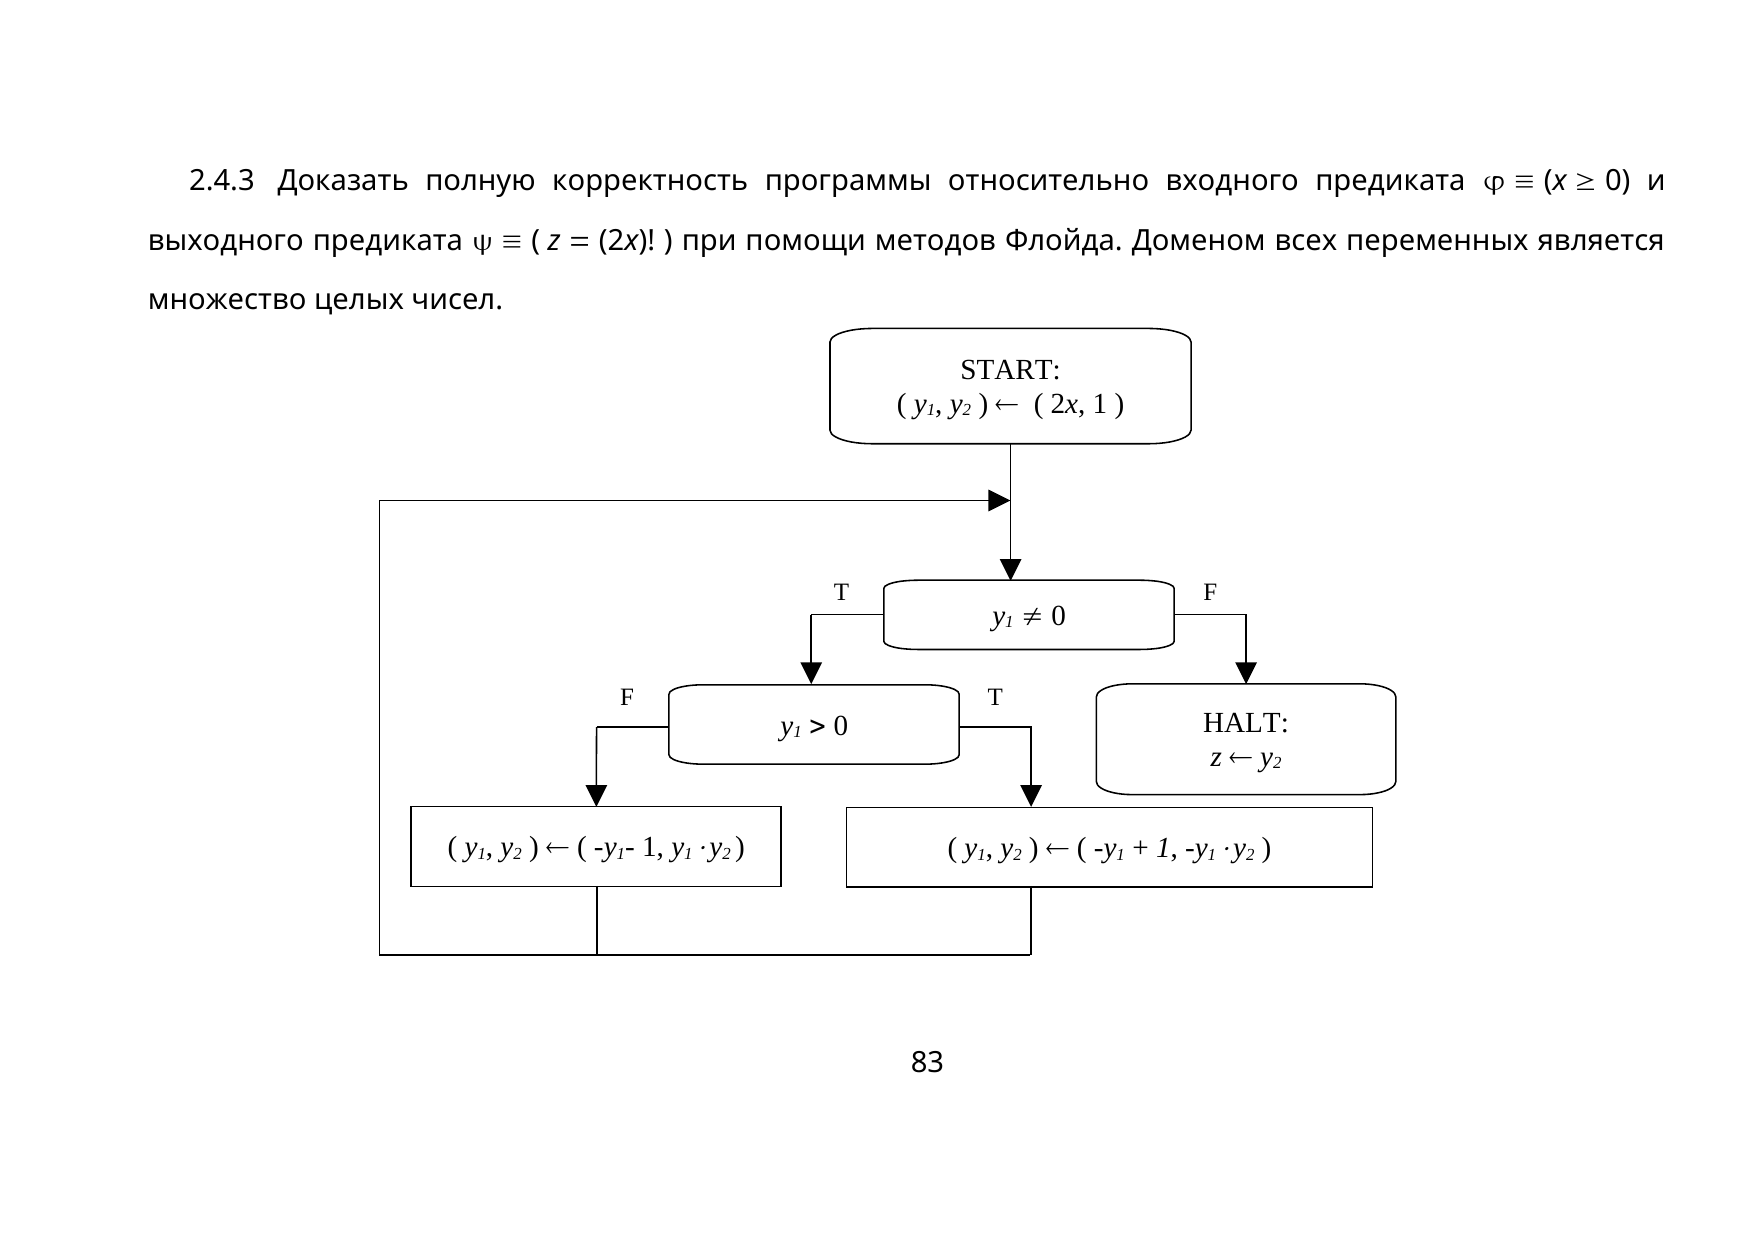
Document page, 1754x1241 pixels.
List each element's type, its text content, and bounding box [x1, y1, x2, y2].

subtitle Доказать полную корректность программы относительно входного предиката   (x  0) и выходного предиката   ( z  (2x)! ) при помощи методов Флойда. Доменом всех переменных является множество це­лых чисел. [148, 159, 1665, 318]
